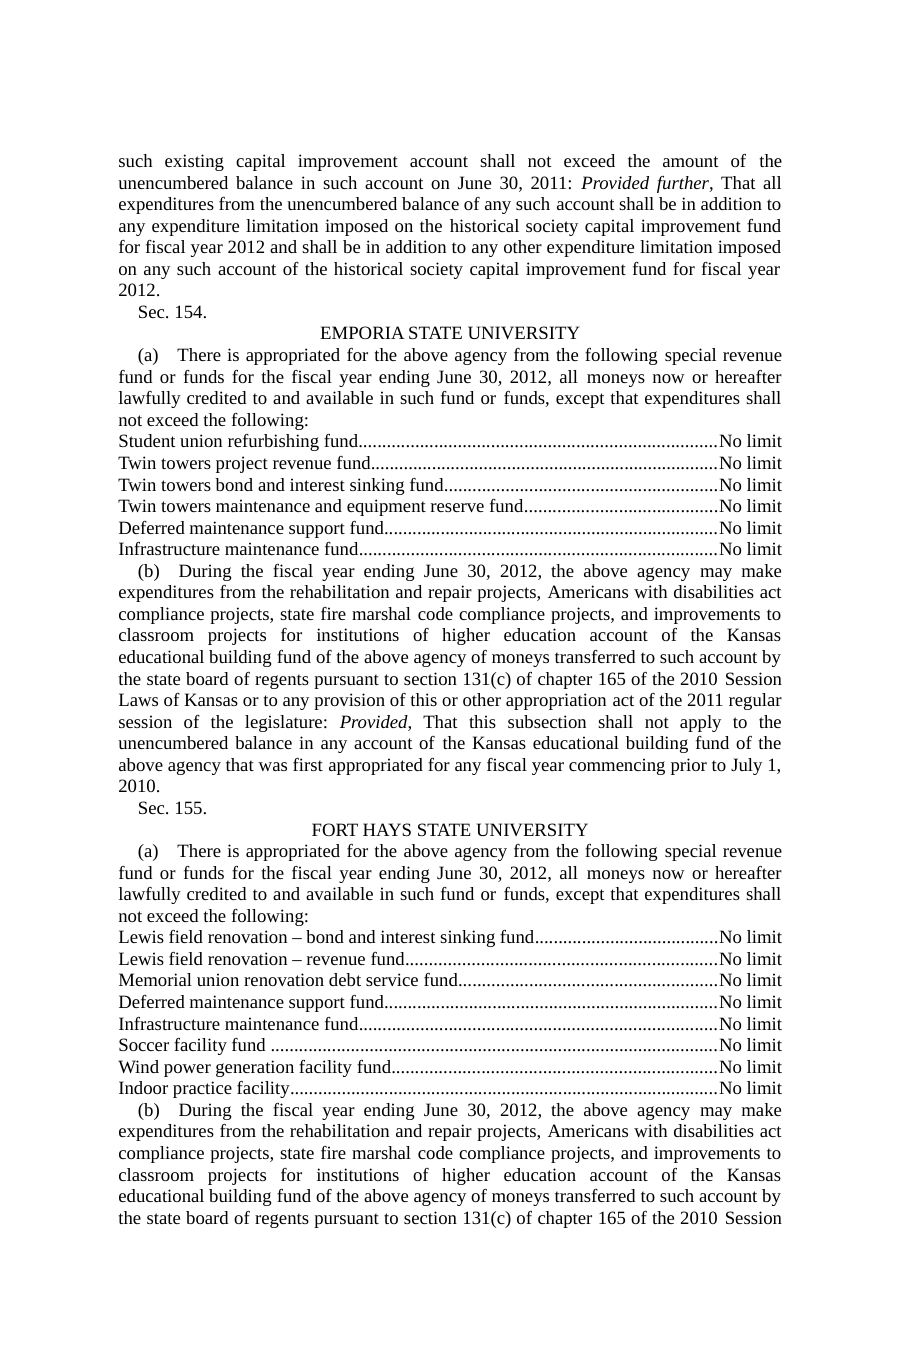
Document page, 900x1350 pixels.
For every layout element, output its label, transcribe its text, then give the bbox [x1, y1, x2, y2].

text Indoor practice facility No limit [118, 1077, 782, 1099]
text (a) There is appropriated for the above agency from the following special revenue fund or funds for the fiscal year ending June 30, 2012, all moneys now or hereafter lawfully credited to and available in such fund or funds, except that expenditures shall not exceed the following: [118, 840, 782, 926]
text Lewis field renovation – bond and interest sinking fund No limit [118, 926, 782, 948]
text Twin towers maintenance and equipment reserve fund No limit [118, 495, 782, 517]
text Sec. 154. [118, 301, 782, 322]
text Twin towers bond and interest sinking fund No limit [118, 473, 782, 495]
text EMPORIA STATE UNIVERSITY [118, 322, 782, 344]
text Soccer facility fund No limit [118, 1034, 782, 1056]
text Student union refurbishing fund No limit [118, 430, 782, 452]
text Twin towers project revenue fund No limit [118, 452, 782, 473]
text such existing capital improvement account shall not exceed the amount of the unencumbered balance in such account on June 30, 2011: Provided further, That all expenditures from the unencumbered balance of any such account shall be in addition to any expenditure limitation imposed on the historical society capital improvement fund for fiscal year 2012 and shall be in addition to any other expenditure limitation imposed on any such account of the historical society capital improvement fund for fiscal year 2012. [118, 150, 782, 301]
text Wind power generation facility fund No limit [118, 1056, 782, 1077]
text Deferred maintenance support fund No limit [118, 991, 782, 1012]
text Lewis field renovation – revenue fund No limit [118, 948, 782, 969]
text (b) During the fiscal year ending June 30, 2012, the above agency may make expenditures from the rehabilitation and repair projects, Americans with disabilities act compliance projects, state fire marshal code compliance projects, and improvements to classroom projects for institutions of higher education account of the Kansas educational building fund of the above agency of moneys transferred to such account by the state board of regents pursuant to section 131(c) of chapter 165 of the 2010 Session Laws of Kansas or to any provision of this or other appropriation act of the 2011 regular session of the legislature: Provided, That this subsection shall not apply to the unencumbered balance in any account of the Kansas educational building fund of the above agency that was first appropriated for any fiscal year commencing prior to July 1, 2010. [118, 560, 782, 797]
text Sec. 155. [118, 797, 782, 818]
text Deferred maintenance support fund No limit [118, 517, 782, 538]
text FORT HAYS STATE UNIVERSITY [118, 818, 782, 840]
text Memorial union renovation debt service fund No limit [118, 969, 782, 991]
text (b) During the fiscal year ending June 30, 2012, the above agency may make expenditures from the rehabilitation and repair projects, Americans with disabilities act compliance projects, state fire marshal code compliance projects, and improvements to classroom projects for institutions of higher education account of the Kansas educational building fund of the above agency of moneys transferred to such account by the state board of regents pursuant to section 131(c) of chapter 165 of the 2010 Session [118, 1099, 782, 1228]
text Infrastructure maintenance fund No limit [118, 538, 782, 560]
text (a) There is appropriated for the above agency from the following special revenue fund or funds for the fiscal year ending June 30, 2012, all moneys now or hereafter lawfully credited to and available in such fund or funds, except that expenditures shall not exceed the following: [118, 344, 782, 430]
text Infrastructure maintenance fund No limit [118, 1012, 782, 1034]
